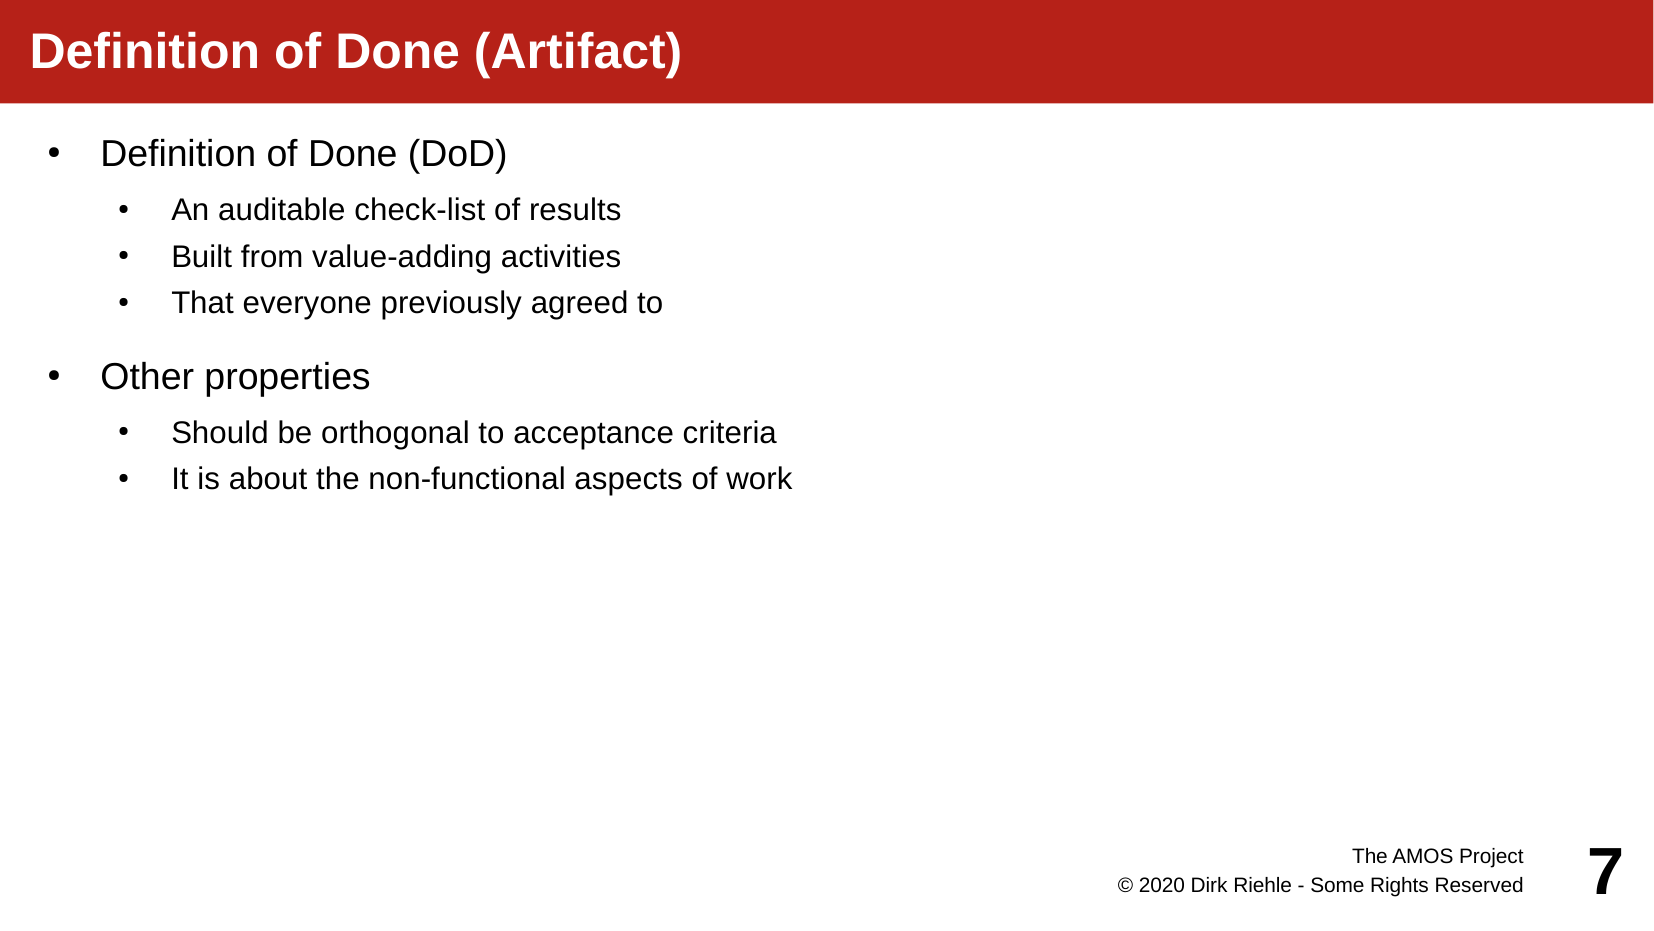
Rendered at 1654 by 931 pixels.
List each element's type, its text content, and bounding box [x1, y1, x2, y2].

list Definition of Done (DoD) An auditable check-list of results Built from value-adding activities That everyone previously agreed to Other properties Should be orthogonal to acceptance criteria It is about the non-functional aspects of work [29, 132, 1625, 798]
title Definition of Done (Artifact) [0, 0, 1654, 104]
